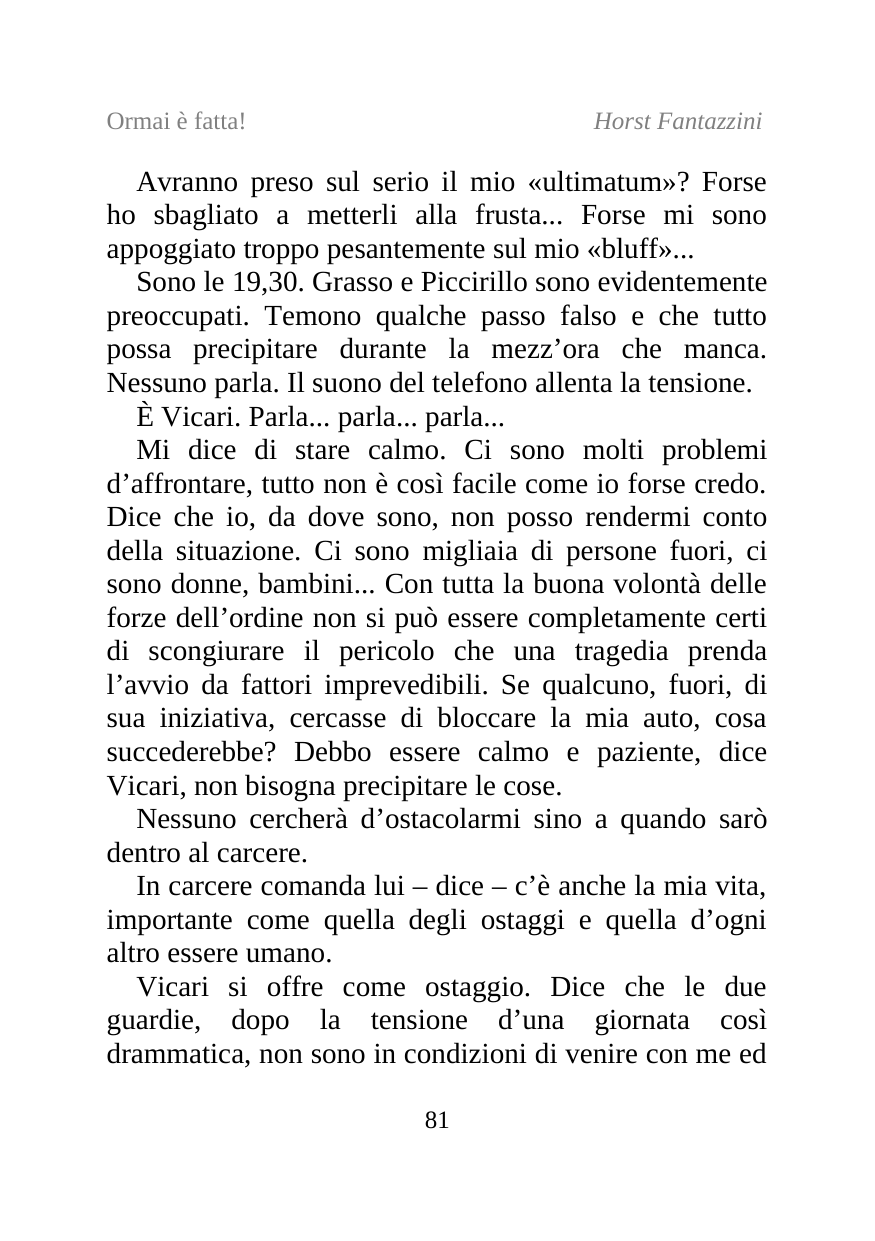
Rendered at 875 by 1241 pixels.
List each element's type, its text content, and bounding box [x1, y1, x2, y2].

text Vicari si offre come ostaggio. Dice che le due guardie, dopo la tensione d’una giornata così drammatica, non sono in condizioni di venire con me ed [106, 969, 768, 1069]
text In carcere comanda lui – dice – c’è anche la mia vita, importante come quella degli ostaggi e quella d’ogni altro essere umano. [106, 868, 768, 969]
text Nessuno cercherà d’ostacolarmi sino a quando sarò dentro al carcere. [106, 801, 768, 868]
text È Vicari. Parla... parla... parla... [106, 399, 768, 432]
text Avranno preso sul serio il mio «ultimatum»? Forse ho sbagliato a metterli alla frusta... Forse mi sono appoggiato troppo pesantemente sul mio «bluff»... [106, 164, 768, 264]
text Mi dice di stare calmo. Ci sono molti problemi d’affrontare, tutto non è così facile come io forse credo. Dice che io, da dove sono, non posso rendermi conto della situazione. Ci sono migliaia di persone fuori, ci sono donne, bambini... Con tutta la buona volontà delle forze dell’ordine non si può essere completamente certi di scongiurare il pericolo che una tragedia prenda l’avvio da fattori imprevedibili. Se qualcuno, fuori, di sua iniziativa, cercasse di bloccare la mia auto, cosa succederebbe? Debbo essere calmo e paziente, dice Vicari, non bisogna precipitare le cose. [106, 432, 768, 801]
text Sono le 19,30. Grasso e Piccirillo sono evidentemente preoccupati. Temono qualche passo falso e che tutto possa precipitare durante la mezz’ora che manca. Nessuno parla. Il suono del telefono allenta la tensione. [106, 264, 768, 399]
